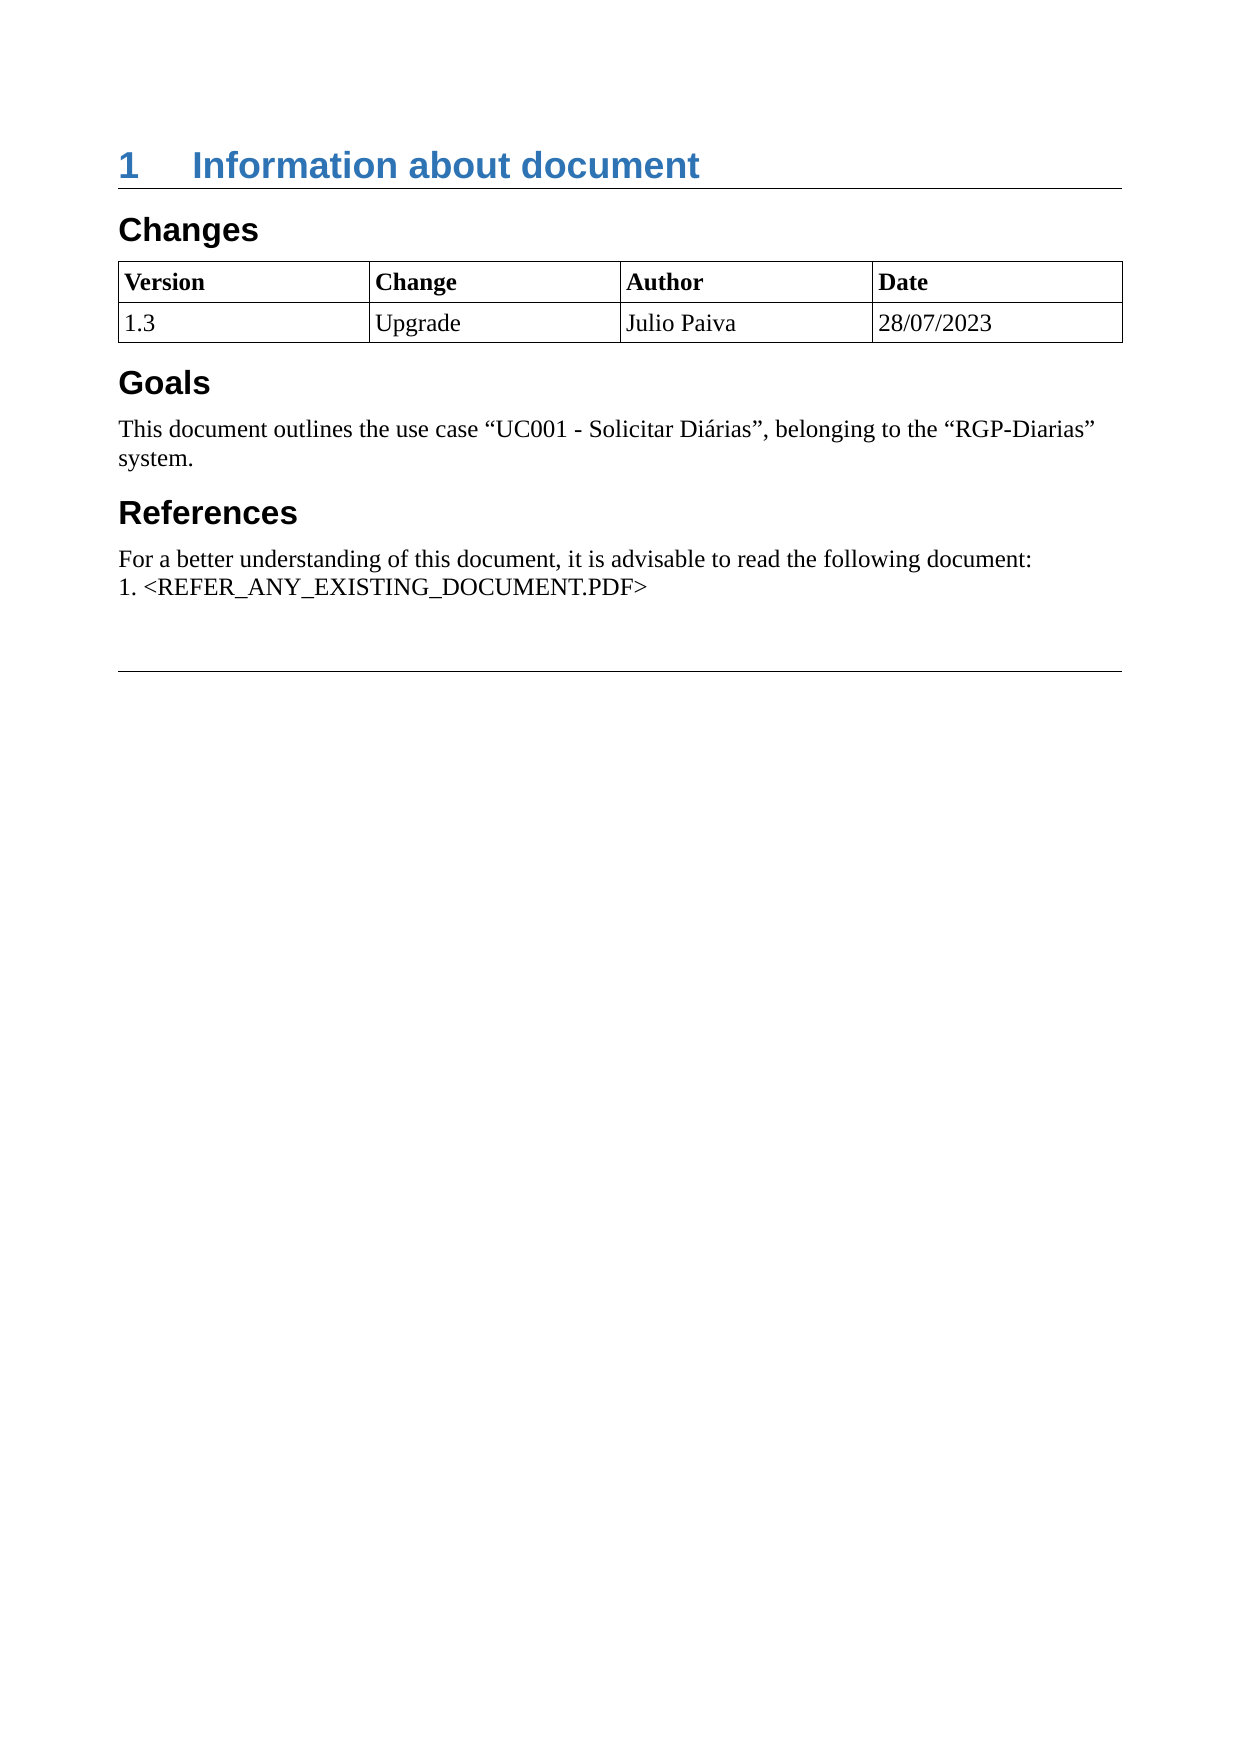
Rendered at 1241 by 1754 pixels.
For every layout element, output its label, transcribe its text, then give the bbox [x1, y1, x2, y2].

table_cell 1.3 [119, 303, 369, 342]
subtitle Information about document [118, 143, 1122, 188]
table_cell Upgrade [370, 303, 620, 342]
subtitle References [118, 493, 1122, 531]
table_header Version [119, 262, 369, 301]
text This document outlines the use case “UC001 - Solicitar Diárias”, belonging to the “RGP-Diarias” system. [118, 414, 1122, 472]
text For a better understanding of this document, it is advisable to read the following document: [118, 544, 1122, 572]
text 1. <REFER_ANY_EXISTING_DOCUMENT.PDF> [118, 572, 1122, 601]
subtitle Changes [118, 210, 1122, 248]
table_header Date [873, 262, 1122, 301]
table_header Author [621, 262, 872, 301]
table_header Change [370, 262, 620, 301]
table_cell Julio Paiva [621, 303, 872, 342]
subtitle Goals [118, 363, 1122, 402]
table_cell 28/07/2023 [873, 303, 1122, 342]
